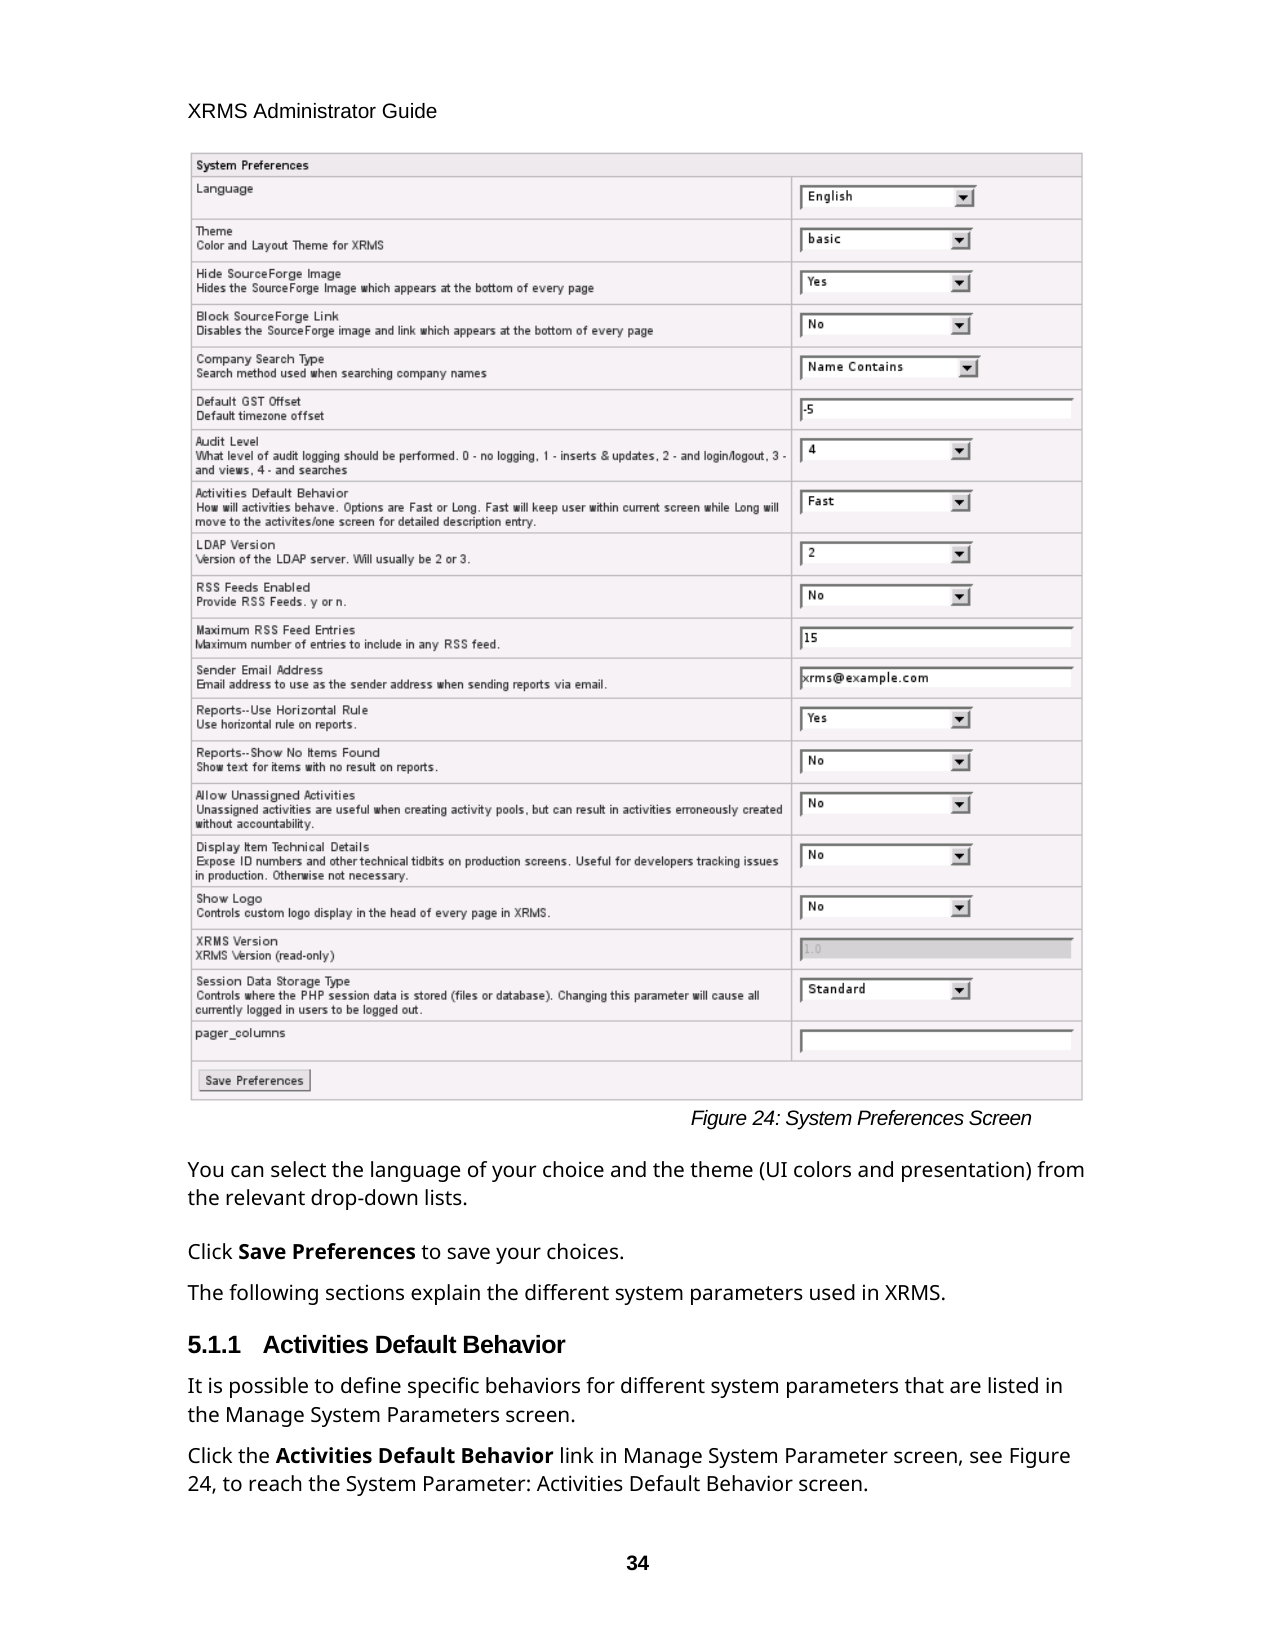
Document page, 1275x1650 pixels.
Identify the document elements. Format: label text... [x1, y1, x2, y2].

subtitle Activities Default Behavior [187, 1331, 1087, 1359]
text Figure 24: System Preferences Screen [187, 1107, 1087, 1130]
text Click Save Preferences to save your choices. [187, 1237, 937, 1265]
text It is possible to define specific behaviors for different system parameters that are listed in the Manage System Parameters screen. [187, 1372, 1087, 1428]
text Click the Activities Default Behavior link in Manage System Parameter screen, see Figure 24, to reach the System Parameter: Activities Default Behavior screen. [187, 1441, 1087, 1498]
picture [187, 150, 1088, 1107]
text You can select the language of your choice and the theme (UI colors and presentation) from the relevant drop-down lists. [187, 1155, 1087, 1212]
text The following sections explain the different system parameters used in XRMS. [187, 1278, 1087, 1306]
